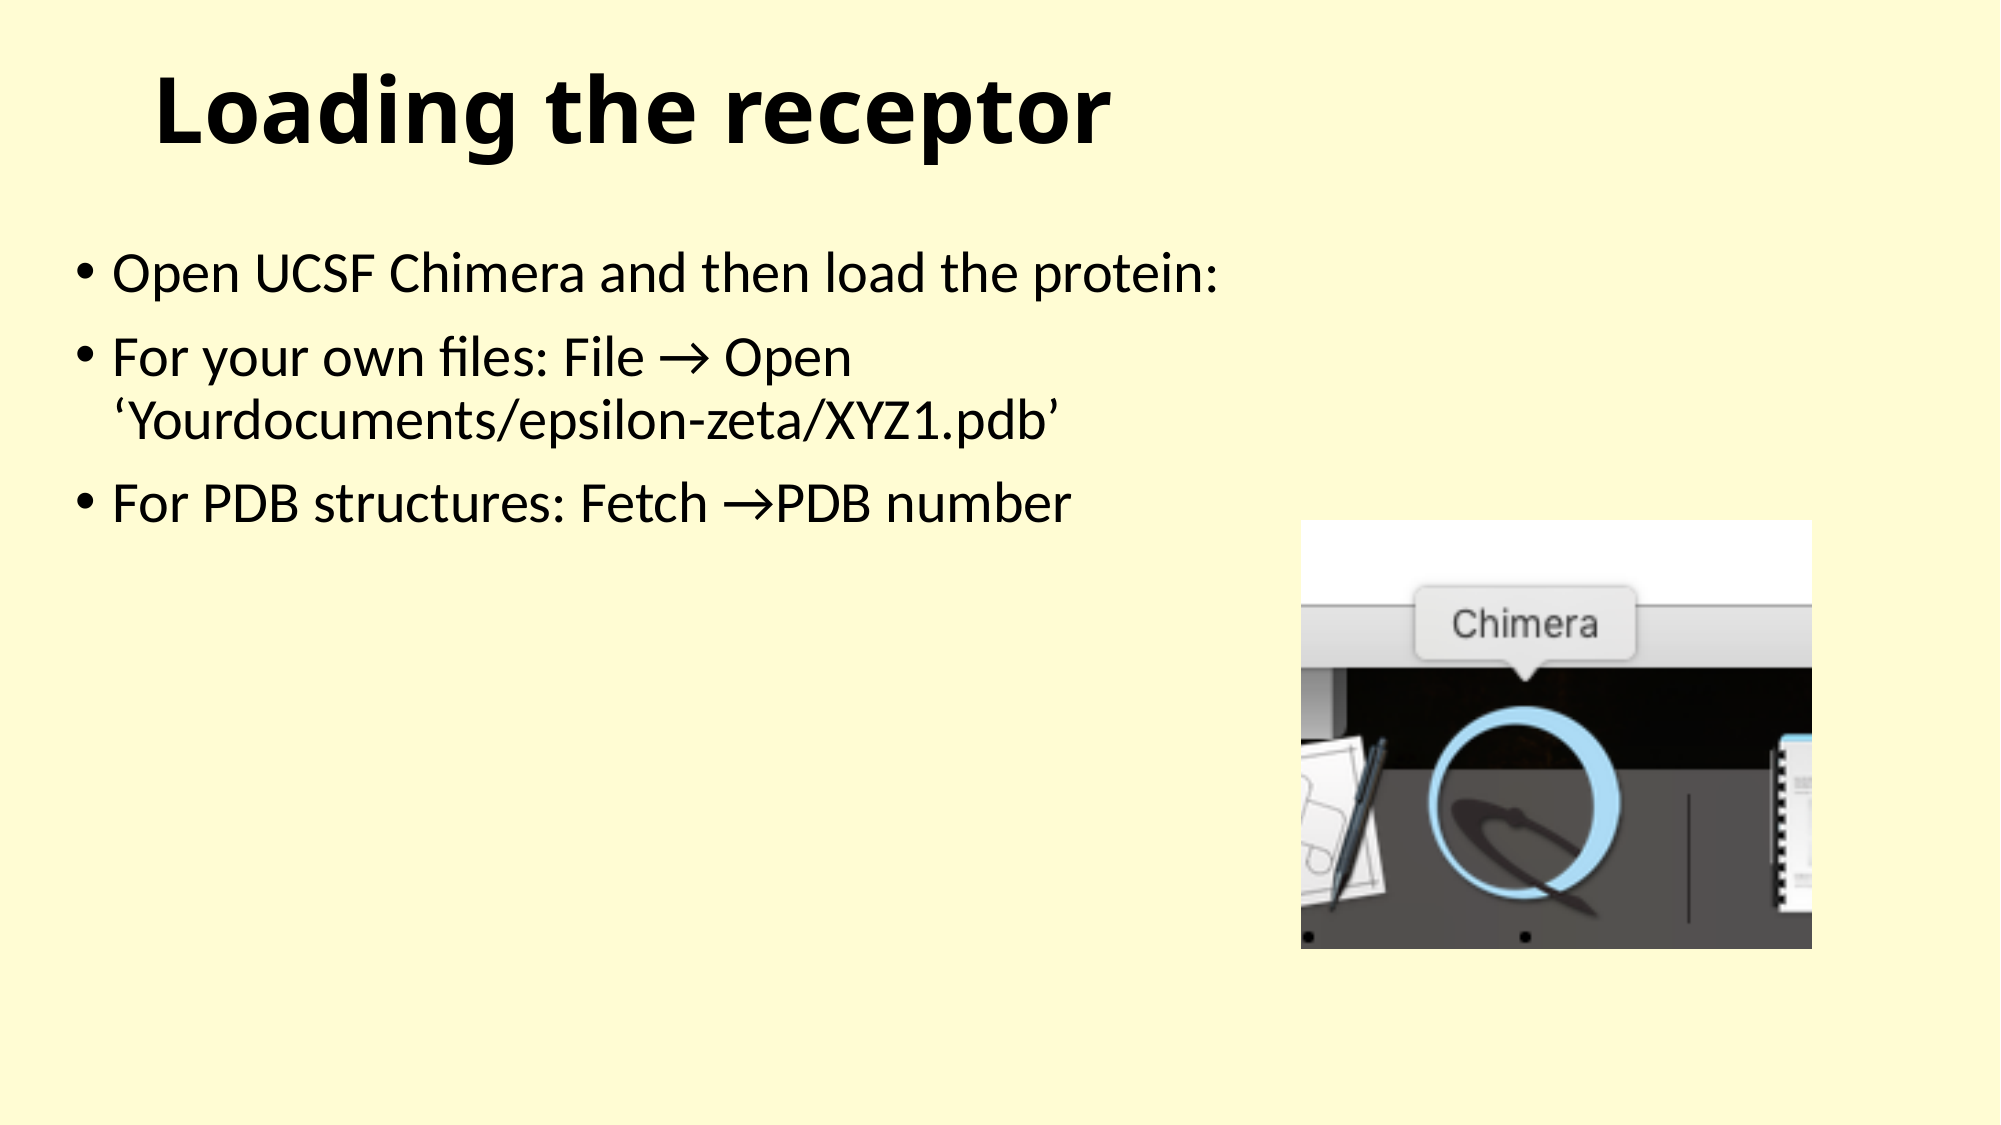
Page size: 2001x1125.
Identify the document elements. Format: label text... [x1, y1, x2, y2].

title Loading the receptor [137, 59, 1863, 278]
list Open UCSF Chimera and then load the protein: For your own files: File → Open ‘Yourdocuments/epsilon-zeta/XYZ1.pdb’ For PDB structures: Fetch →PDB number [60, 234, 1785, 949]
picture [1301, 520, 1812, 949]
